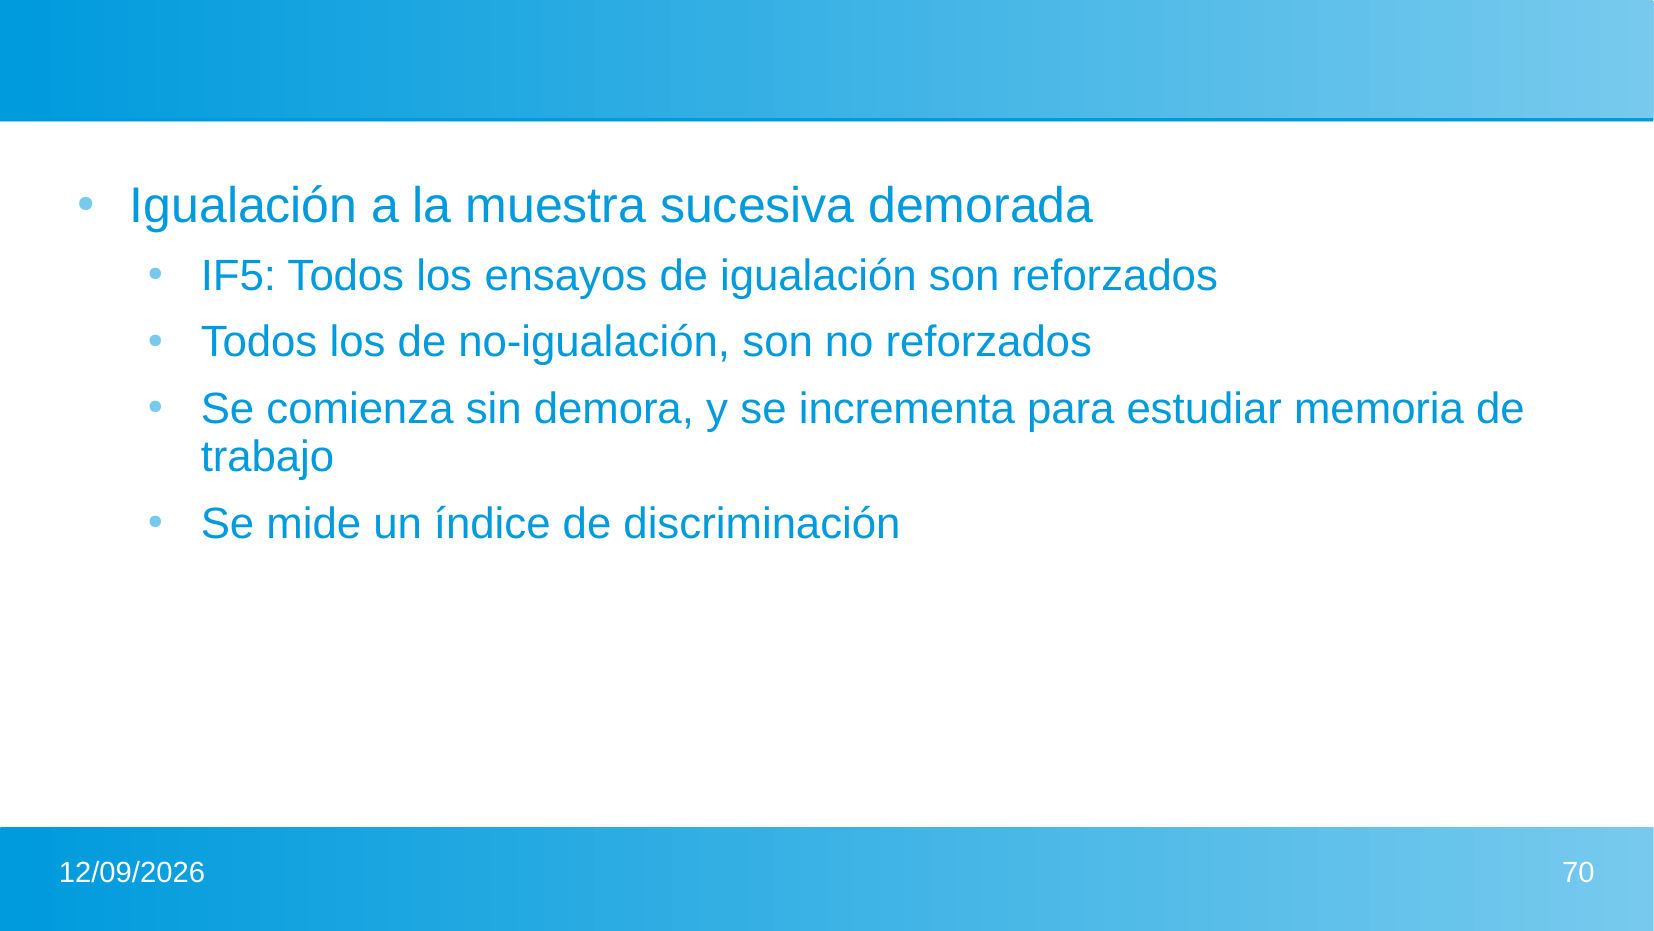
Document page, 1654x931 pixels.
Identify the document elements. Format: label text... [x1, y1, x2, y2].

list Igualación a la muestra sucesiva demorada IF5: Todos los ensayos de igualación son reforzados Todos los de no-igualación, son no reforzados Se comienza sin demora, y se incrementa para estudiar memoria de trabajo Se mide un índice de discriminación [59, 177, 1595, 768]
